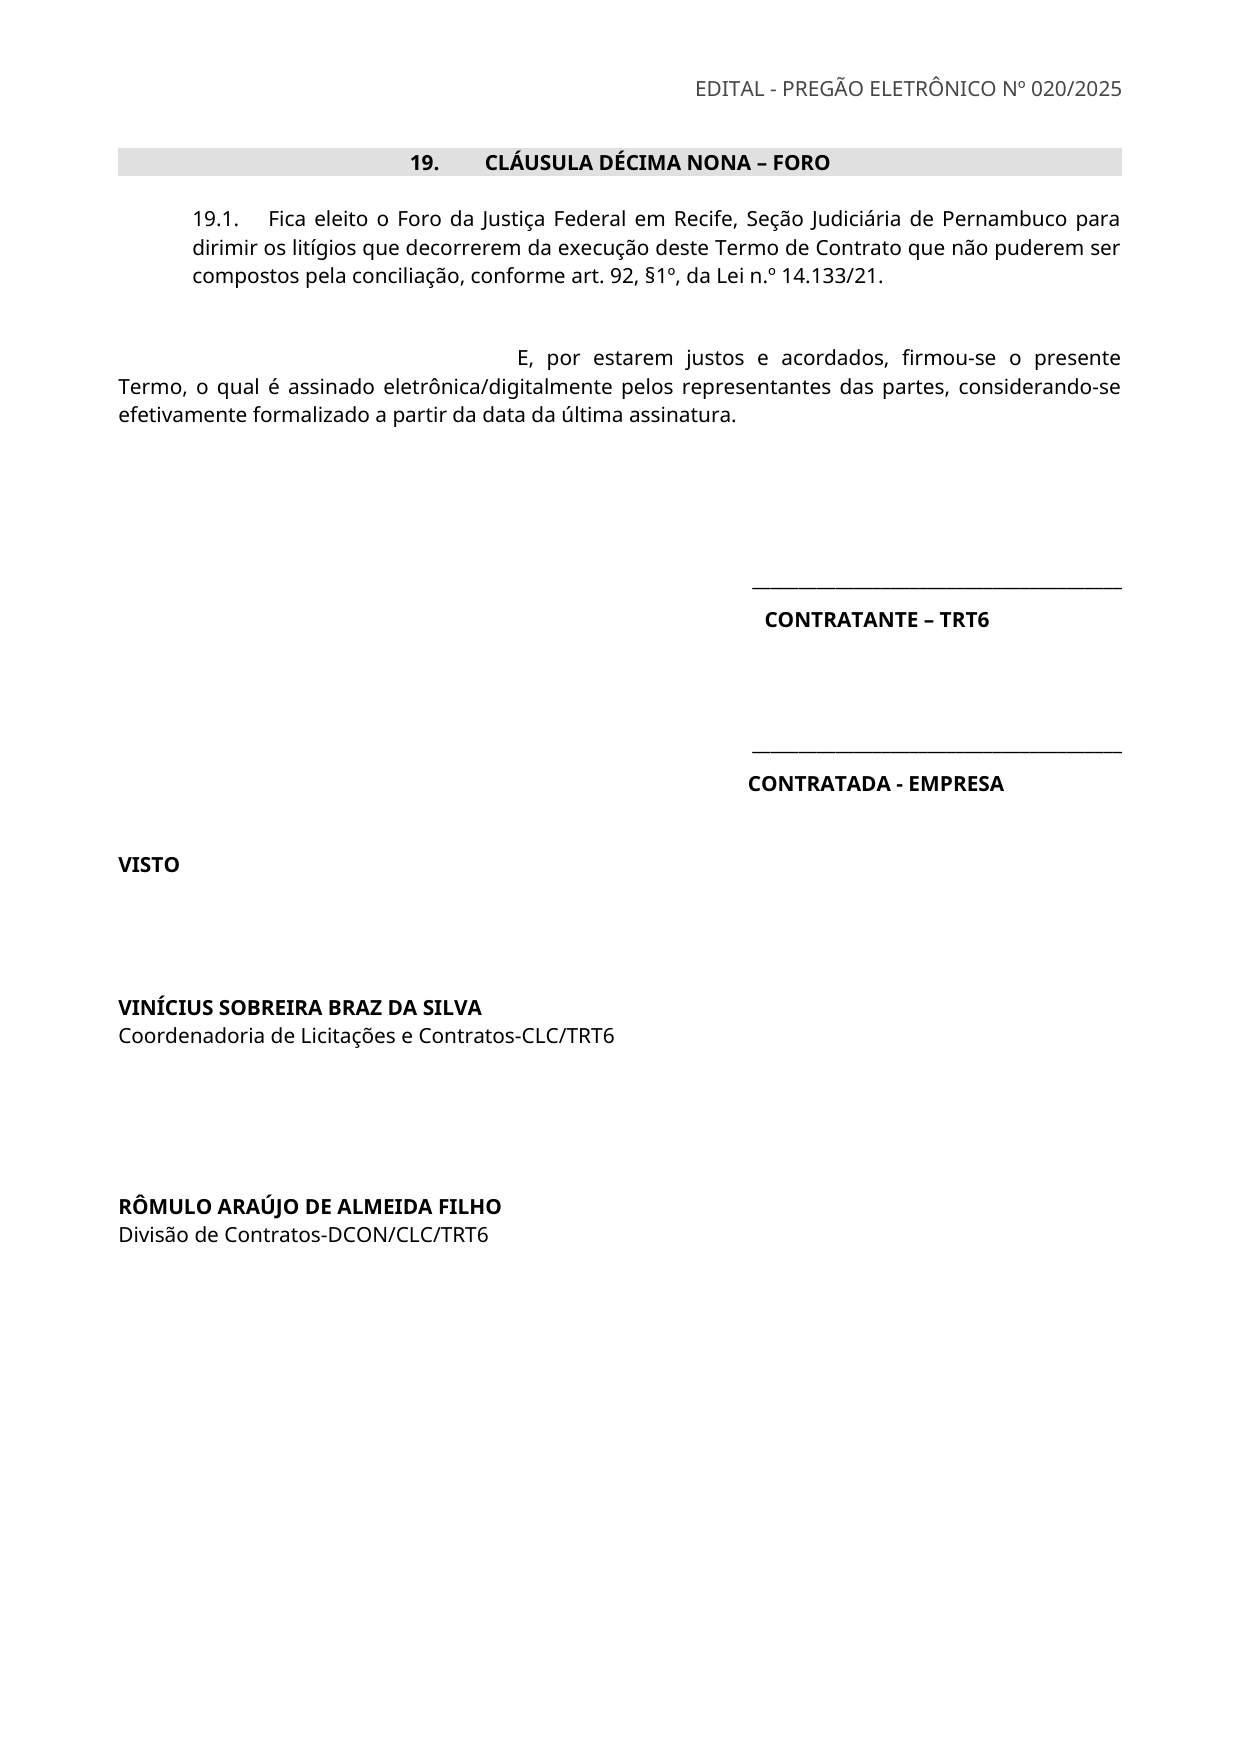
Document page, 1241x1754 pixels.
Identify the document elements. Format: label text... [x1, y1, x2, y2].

text Divisão de Contratos-DCON/CLC/TRT6 [118, 1220, 1122, 1249]
text E, por estarem justos e acordados, firmou-se o presente Termo, o qual é assinado eletrônica/digitalmente pelos representantes das partes, considerando-se efetivamente formalizado a partir da data da última assinatura. [118, 343, 1122, 429]
text ________________________________________ [118, 728, 1122, 756]
text CONTRATANTE – TRT6 [118, 605, 989, 633]
text Coordenadoria de Licitações e Contratos-CLC/TRT6 [118, 1021, 1122, 1049]
text CONTRATADA - EMPRESA [118, 769, 1004, 797]
text RÔMULO ARAÚJO DE ALMEIDA FILHO [118, 1192, 1122, 1220]
text ________________________________________ [118, 564, 1122, 592]
list CLÁUSULA DÉCIMA NONA – FORO [118, 148, 1122, 176]
list Fica eleito o Foro da Justiça Federal em Recife, Seção Judiciária de Pernambuco para dirimir os litígios que decorrerem da execução deste Termo de Contrato que não puderem ser compostos pela conciliação, conforme art. 92, §1º, da Lei n.º 14.133/21. [192, 204, 1122, 290]
text VINÍCIUS SOBREIRA BRAZ DA SILVA [118, 993, 1122, 1021]
text VISTO [118, 851, 1122, 879]
